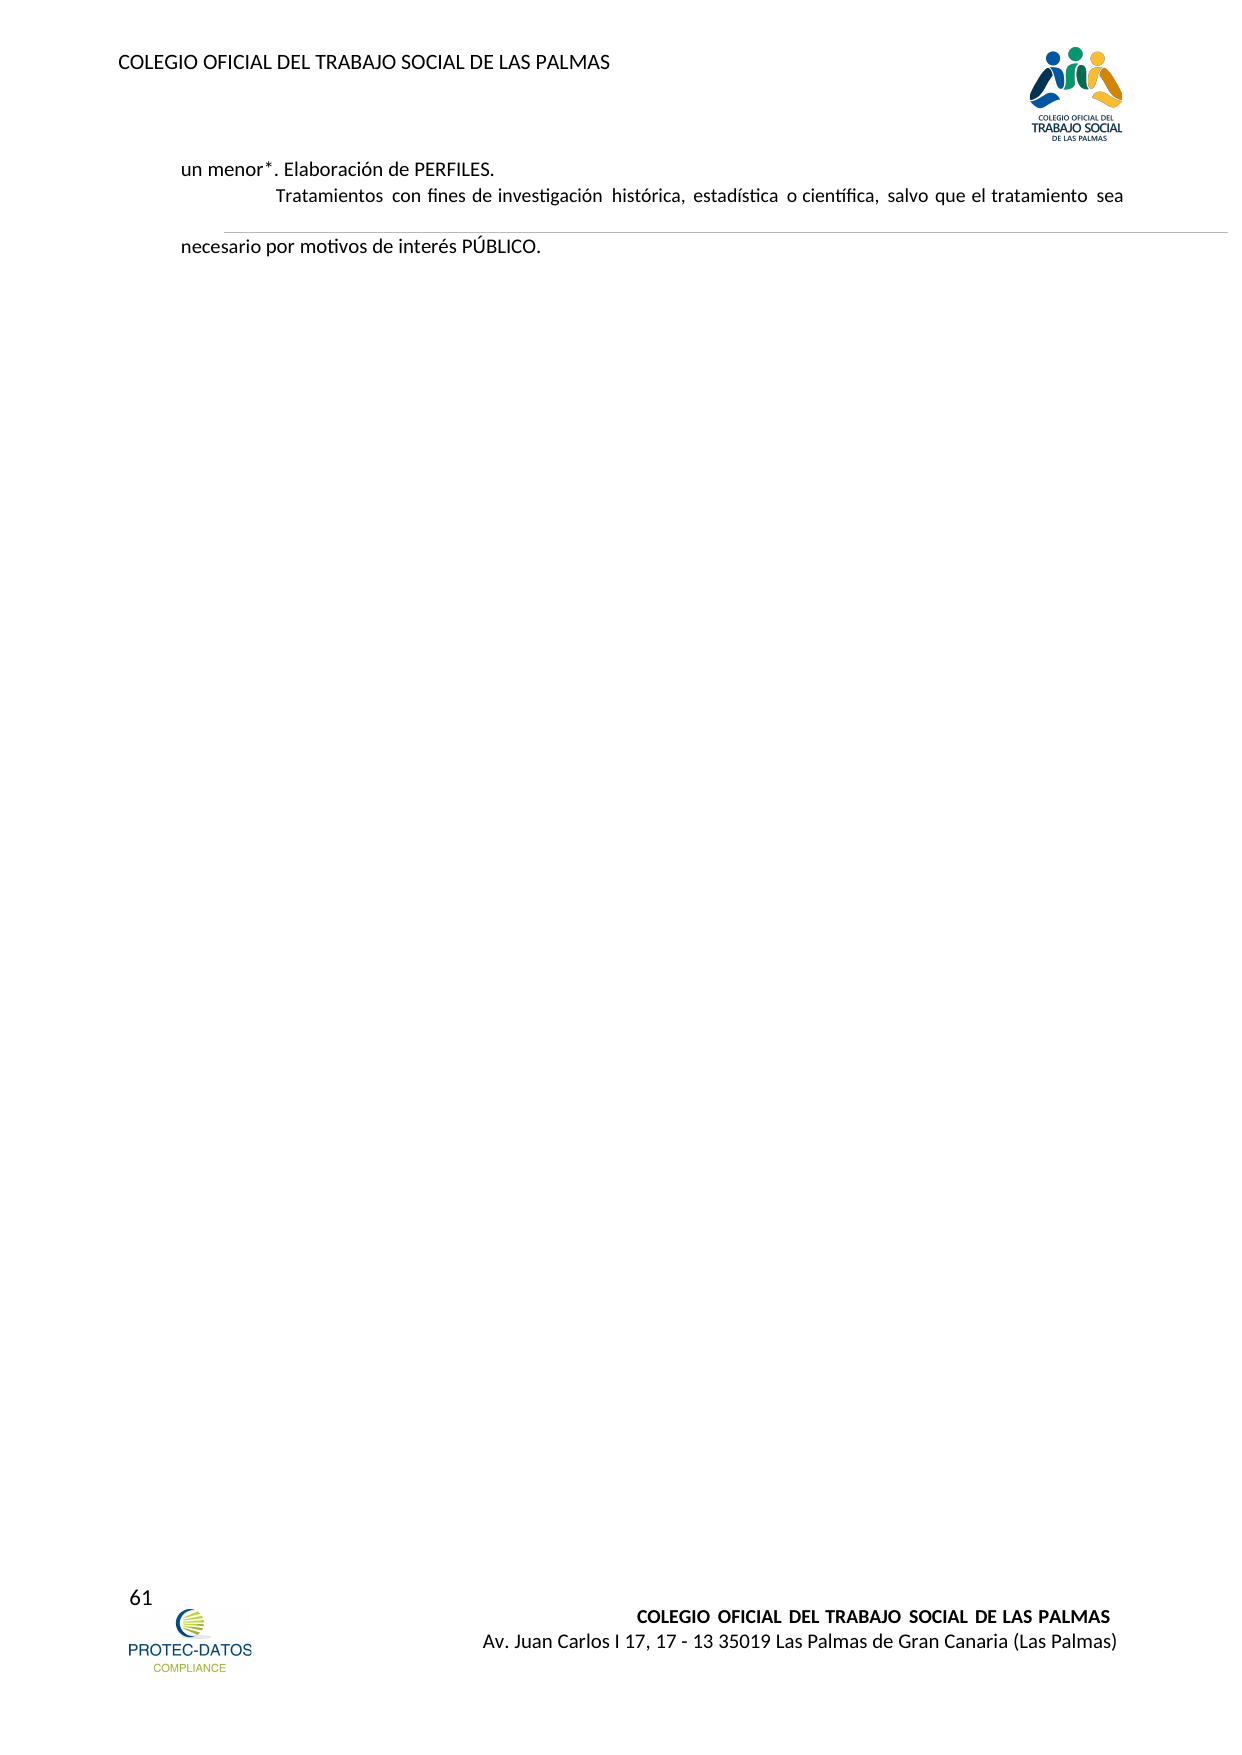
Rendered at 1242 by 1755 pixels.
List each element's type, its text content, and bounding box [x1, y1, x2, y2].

text Tratamientos con fines de investigación histórica, estadística o científica, salvo que el tratamiento sea necesario por motivos de interés PÚBLICO. [181, 183, 1124, 259]
text un menor*. Elaboración de PERFILES. [181, 156, 1095, 182]
